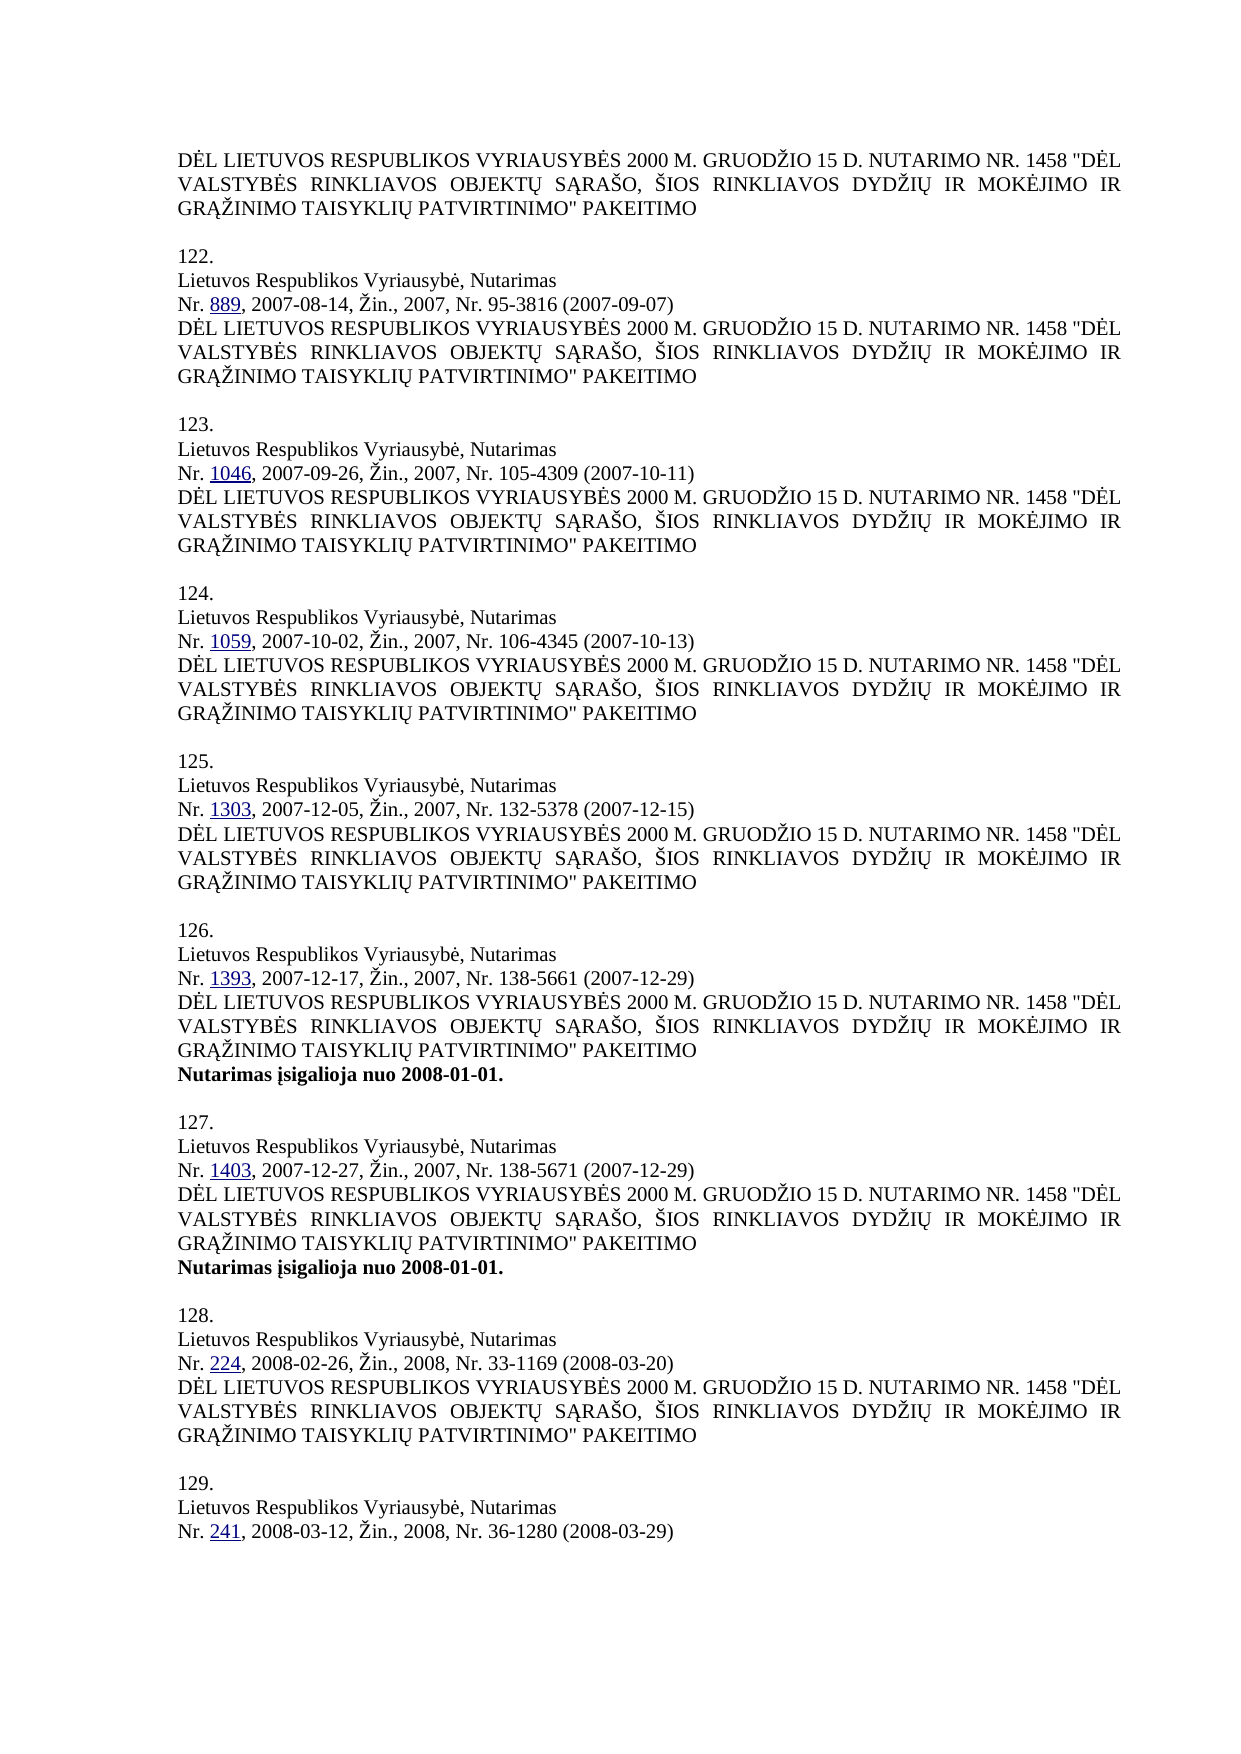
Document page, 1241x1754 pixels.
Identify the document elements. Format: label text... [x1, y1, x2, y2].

text DĖL LIETUVOS RESPUBLIKOS VYRIAUSYBĖS 2000 M. GRUODŽIO 15 D. NUTARIMO NR. 1458 "DĖL VALSTYBĖS RINKLIAVOS OBJEKTŲ SĄRAŠO, ŠIOS RINKLIAVOS DYDŽIŲ IR MOKĖJIMO IR GRĄŽINIMO TAISYKLIŲ PATVIRTINIMO" PAKEITIMO [177, 821, 1122, 894]
text Nr. 1046, 2007-09-26, Žin., 2007, Nr. 105-4309 (2007-10-11) [177, 461, 1122, 484]
text 126. [177, 918, 1122, 942]
text Lietuvos Respublikos Vyriausybė, Nutarimas [177, 1495, 1122, 1519]
text DĖL LIETUVOS RESPUBLIKOS VYRIAUSYBĖS 2000 M. GRUODŽIO 15 D. NUTARIMO NR. 1458 "DĖL VALSTYBĖS RINKLIAVOS OBJEKTŲ SĄRAŠO, ŠIOS RINKLIAVOS DYDŽIŲ IR MOKĖJIMO IR GRĄŽINIMO TAISYKLIŲ PATVIRTINIMO" PAKEITIMO [177, 653, 1122, 725]
text Nr. 1059, 2007-10-02, Žin., 2007, Nr. 106-4345 (2007-10-13) [177, 629, 1122, 653]
text 129. [177, 1471, 1122, 1495]
text 127. [177, 1110, 1122, 1134]
text Lietuvos Respublikos Vyriausybė, Nutarimas [177, 1134, 1122, 1158]
text DĖL LIETUVOS RESPUBLIKOS VYRIAUSYBĖS 2000 M. GRUODŽIO 15 D. NUTARIMO NR. 1458 "DĖL VALSTYBĖS RINKLIAVOS OBJEKTŲ SĄRAŠO, ŠIOS RINKLIAVOS DYDŽIŲ IR MOKĖJIMO IR GRĄŽINIMO TAISYKLIŲ PATVIRTINIMO" PAKEITIMO [177, 1375, 1122, 1447]
text Lietuvos Respublikos Vyriausybė, Nutarimas [177, 436, 1122, 461]
text Nr. 1303, 2007-12-05, Žin., 2007, Nr. 132-5378 (2007-12-15) [177, 797, 1122, 821]
text DĖL LIETUVOS RESPUBLIKOS VYRIAUSYBĖS 2000 M. GRUODŽIO 15 D. NUTARIMO NR. 1458 "DĖL VALSTYBĖS RINKLIAVOS OBJEKTŲ SĄRAŠO, ŠIOS RINKLIAVOS DYDŽIŲ IR MOKĖJIMO IR GRĄŽINIMO TAISYKLIŲ PATVIRTINIMO" PAKEITIMO [177, 316, 1122, 388]
text Lietuvos Respublikos Vyriausybė, Nutarimas [177, 605, 1122, 629]
text DĖL LIETUVOS RESPUBLIKOS VYRIAUSYBĖS 2000 M. GRUODŽIO 15 D. NUTARIMO NR. 1458 "DĖL VALSTYBĖS RINKLIAVOS OBJEKTŲ SĄRAŠO, ŠIOS RINKLIAVOS DYDŽIŲ IR MOKĖJIMO IR GRĄŽINIMO TAISYKLIŲ PATVIRTINIMO" PAKEITIMO [177, 990, 1122, 1062]
text DĖL LIETUVOS RESPUBLIKOS VYRIAUSYBĖS 2000 M. GRUODŽIO 15 D. NUTARIMO NR. 1458 "DĖL VALSTYBĖS RINKLIAVOS OBJEKTŲ SĄRAŠO, ŠIOS RINKLIAVOS DYDŽIŲ IR MOKĖJIMO IR GRĄŽINIMO TAISYKLIŲ PATVIRTINIMO" PAKEITIMO [177, 1182, 1122, 1254]
text Nr. 1403, 2007-12-27, Žin., 2007, Nr. 138-5671 (2007-12-29) [177, 1158, 1122, 1182]
text 122. [177, 244, 1122, 268]
text Lietuvos Respublikos Vyriausybė, Nutarimas [177, 942, 1122, 966]
text Nr. 241, 2008-03-12, Žin., 2008, Nr. 36-1280 (2008-03-29) [177, 1519, 1122, 1543]
text Nutarimas įsigalioja nuo 2008-01-01. [177, 1062, 1122, 1086]
text Lietuvos Respublikos Vyriausybė, Nutarimas [177, 1327, 1122, 1351]
text Nr. 889, 2007-08-14, Žin., 2007, Nr. 95-3816 (2007-09-07) [177, 292, 1122, 316]
text Lietuvos Respublikos Vyriausybė, Nutarimas [177, 268, 1122, 292]
text Nr. 1393, 2007-12-17, Žin., 2007, Nr. 138-5661 (2007-12-29) [177, 966, 1122, 990]
text Nr. 224, 2008-02-26, Žin., 2008, Nr. 33-1169 (2008-03-20) [177, 1351, 1122, 1375]
text 125. [177, 749, 1122, 773]
text 123. [177, 412, 1122, 436]
text DĖL LIETUVOS RESPUBLIKOS VYRIAUSYBĖS 2000 M. GRUODŽIO 15 D. NUTARIMO NR. 1458 "DĖL VALSTYBĖS RINKLIAVOS OBJEKTŲ SĄRAŠO, ŠIOS RINKLIAVOS DYDŽIŲ IR MOKĖJIMO IR GRĄŽINIMO TAISYKLIŲ PATVIRTINIMO" PAKEITIMO [177, 484, 1122, 557]
text DĖL LIETUVOS RESPUBLIKOS VYRIAUSYBĖS 2000 M. GRUODŽIO 15 D. NUTARIMO NR. 1458 "DĖL VALSTYBĖS RINKLIAVOS OBJEKTŲ SĄRAŠO, ŠIOS RINKLIAVOS DYDŽIŲ IR MOKĖJIMO IR GRĄŽINIMO TAISYKLIŲ PATVIRTINIMO" PAKEITIMO [177, 148, 1122, 220]
text 124. [177, 581, 1122, 605]
text 128. [177, 1303, 1122, 1327]
text Nutarimas įsigalioja nuo 2008-01-01. [177, 1254, 1122, 1279]
text Lietuvos Respublikos Vyriausybė, Nutarimas [177, 773, 1122, 797]
